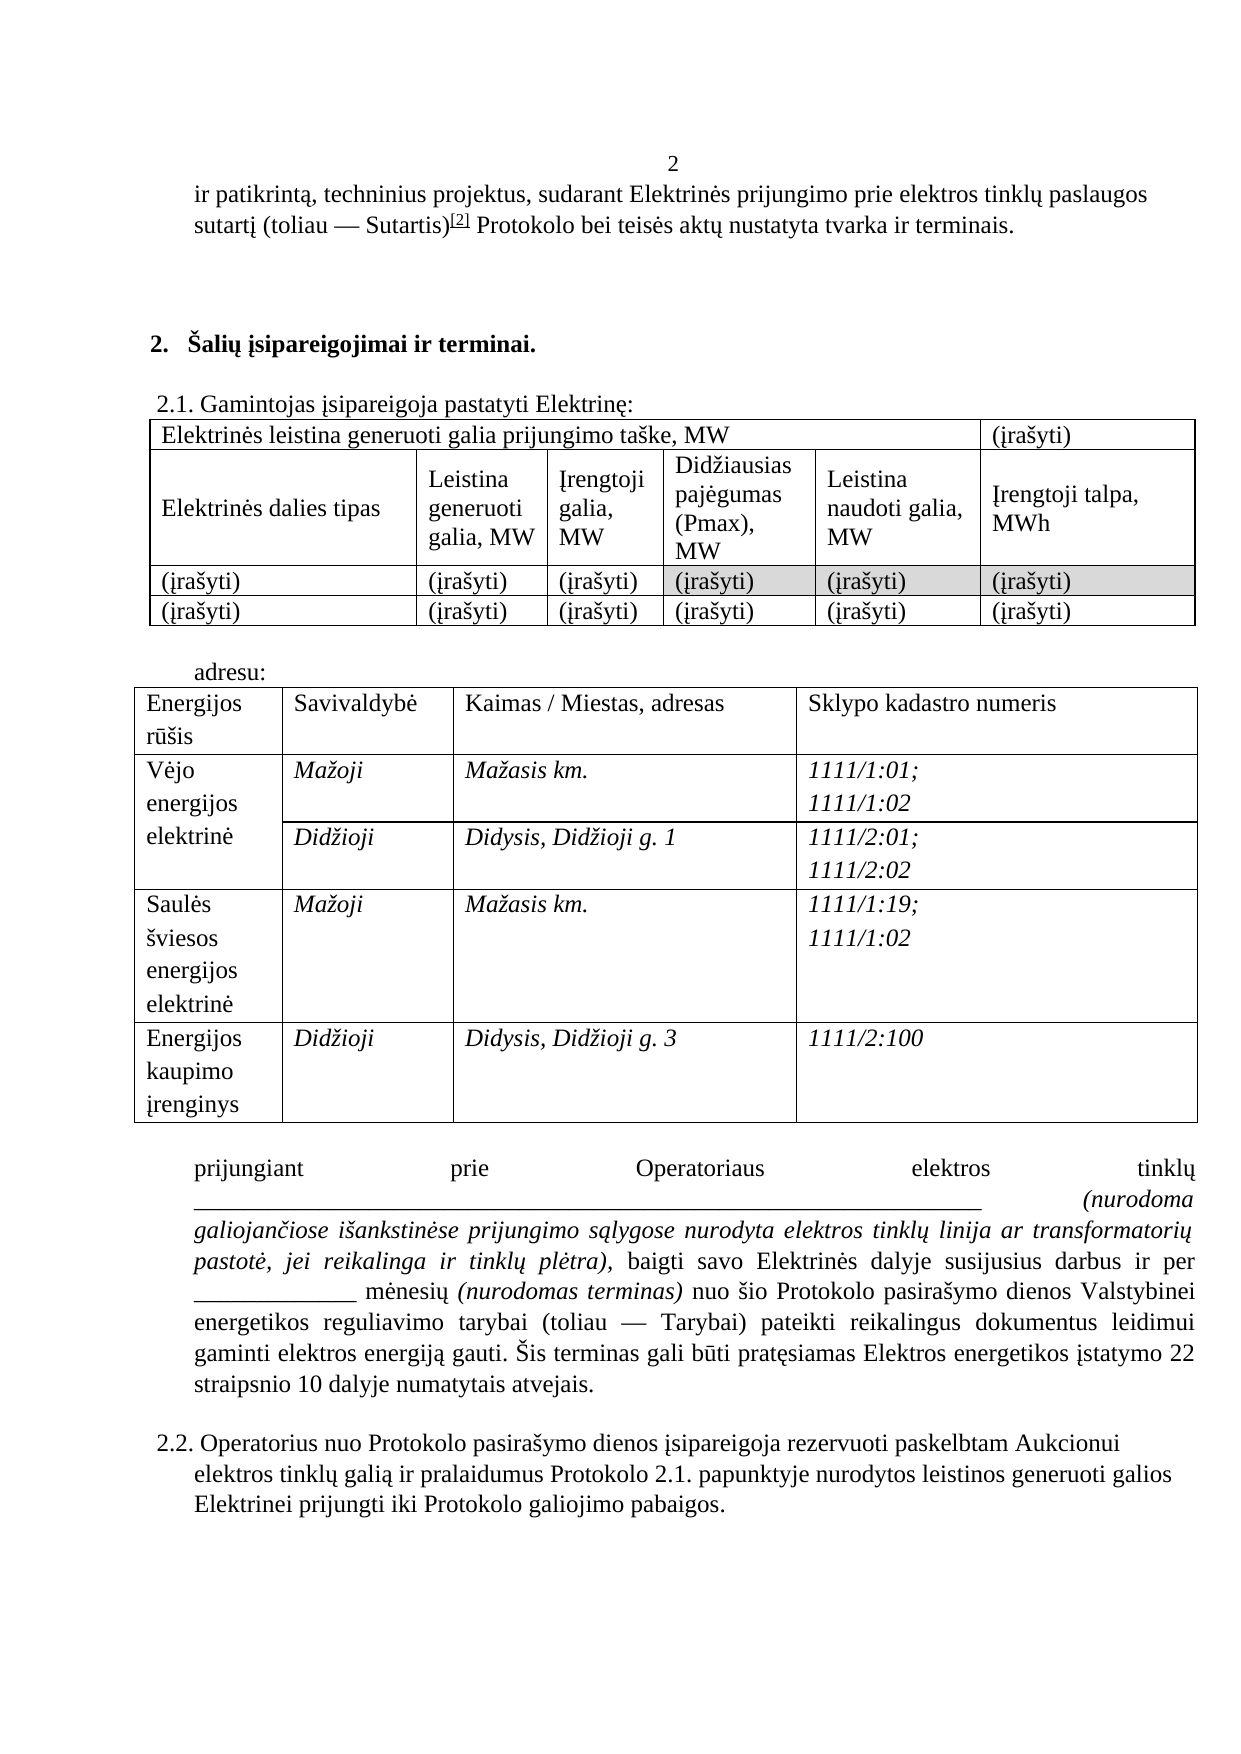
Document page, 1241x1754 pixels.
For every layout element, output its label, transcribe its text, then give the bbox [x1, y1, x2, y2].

text adresu: [194, 657, 1196, 685]
table_cell Mažasis km. [454, 890, 796, 1022]
table_cell 1111/2:100 [797, 1023, 1197, 1122]
table_cell (įrašyti) [664, 566, 815, 595]
table_cell Mažasis km. [454, 755, 796, 821]
text prijungiant prie Operatoriaus elektros tinklų _______________________________________________________________ (nurodoma galiojančiose išankstinėse prijungimo sąlygose nurodyta elektros tinklų linija ar transformatorių pastotė, jei reikalinga ir tinklų plėtra), baigti savo Elektrinės dalyje susijusius darbus ir per _____________ mėnesių (nurodomas terminas) nuo šio Protokolo pasirašymo dienos Valstybinei energetikos reguliavimo tarybai (toliau — Tarybai) pateikti reikalingus dokumentus leidimui gaminti elektros energiją gauti. Šis terminas gali būti pratęsiamas Elektros energetikos įstatymo 22 straipsnio 10 dalyje numatytais atvejais. [194, 1153, 1196, 1397]
table_cell Energijos kaupimo įrenginys [135, 1023, 282, 1122]
table_cell 1111/2:01; 1111/2:02 [797, 823, 1197, 888]
text 2.1. Gamintojas įsipareigoja pastatyti Elektrinę: [156, 389, 1196, 417]
table_header (įrašyti) [981, 420, 1194, 449]
table_header Sklypo kadastro numeris [797, 688, 1197, 754]
table_cell Didžiausias pajėgumas (Pmax), MW [664, 450, 815, 565]
table_cell Didysis, Didžioji g. 1 [454, 823, 796, 888]
table_cell (įrašyti) [816, 566, 980, 595]
table_cell (įrašyti) [548, 566, 663, 595]
table_cell Įrengtoji galia, MW [548, 450, 663, 565]
table_cell (įrašyti) [981, 566, 1194, 595]
table_cell Vėjo energijos elektrinė [135, 755, 282, 888]
table_cell Elektrinės dalies tipas [151, 450, 416, 565]
text 2. Šalių įsipareigojimai ir terminai. [150, 329, 1196, 358]
table_cell Įrengtoji talpa, MWh [981, 450, 1194, 565]
table_cell Didžioji [283, 1023, 453, 1122]
table_header Elektrinės leistina generuoti galia prijungimo taške, MW [151, 420, 980, 449]
table_cell Leistina generuoti galia, MW [417, 450, 547, 565]
table_header Kaimas / Miestas, adresas [454, 688, 796, 754]
text 2.2. Operatorius nuo Protokolo pasirašymo dienos įsipareigoja rezervuoti paskelbtam Aukcionui elektros tinklų galią ir pralaidumus Protokolo 2.1. papunktyje nurodytos leistinos generuoti galios Elektrinei prijungti iki Protokolo galiojimo pabaigos. [156, 1428, 1196, 1518]
table_cell Saulės šviesos energijos elektrinė [135, 890, 282, 1022]
table_cell Mažoji [283, 890, 453, 1022]
table_cell (įrašyti) [816, 596, 980, 625]
table_cell Didžioji [283, 823, 453, 888]
table_header Energijos rūšis [135, 688, 282, 754]
table_cell Mažoji [283, 755, 453, 821]
table_cell 1111/1:19; 1111/1:02 [797, 890, 1197, 1022]
table_cell (įrašyti) [151, 566, 416, 595]
table_cell (įrašyti) [417, 566, 547, 595]
table_cell Didysis, Didžioji g. 3 [454, 1023, 796, 1122]
table_cell (įrašyti) [151, 596, 416, 625]
table_cell (įrašyti) [664, 596, 815, 625]
table_cell (įrašyti) [417, 596, 547, 625]
text ir patikrintą, techninius projektus, sudarant Elektrinės prijungimo prie elektros tinklų paslaugos sutartį (toliau — Sutartis)[2] Protokolo bei teisės aktų nustatyta tvarka ir terminais. [156, 179, 1196, 239]
table_cell Leistina naudoti galia, MW [816, 450, 980, 565]
table_cell (įrašyti) [548, 596, 663, 625]
table_cell 1111/1:01; 1111/1:02 [797, 755, 1197, 821]
table_cell (įrašyti) [981, 596, 1194, 625]
table_header Savivaldybė [283, 688, 453, 754]
